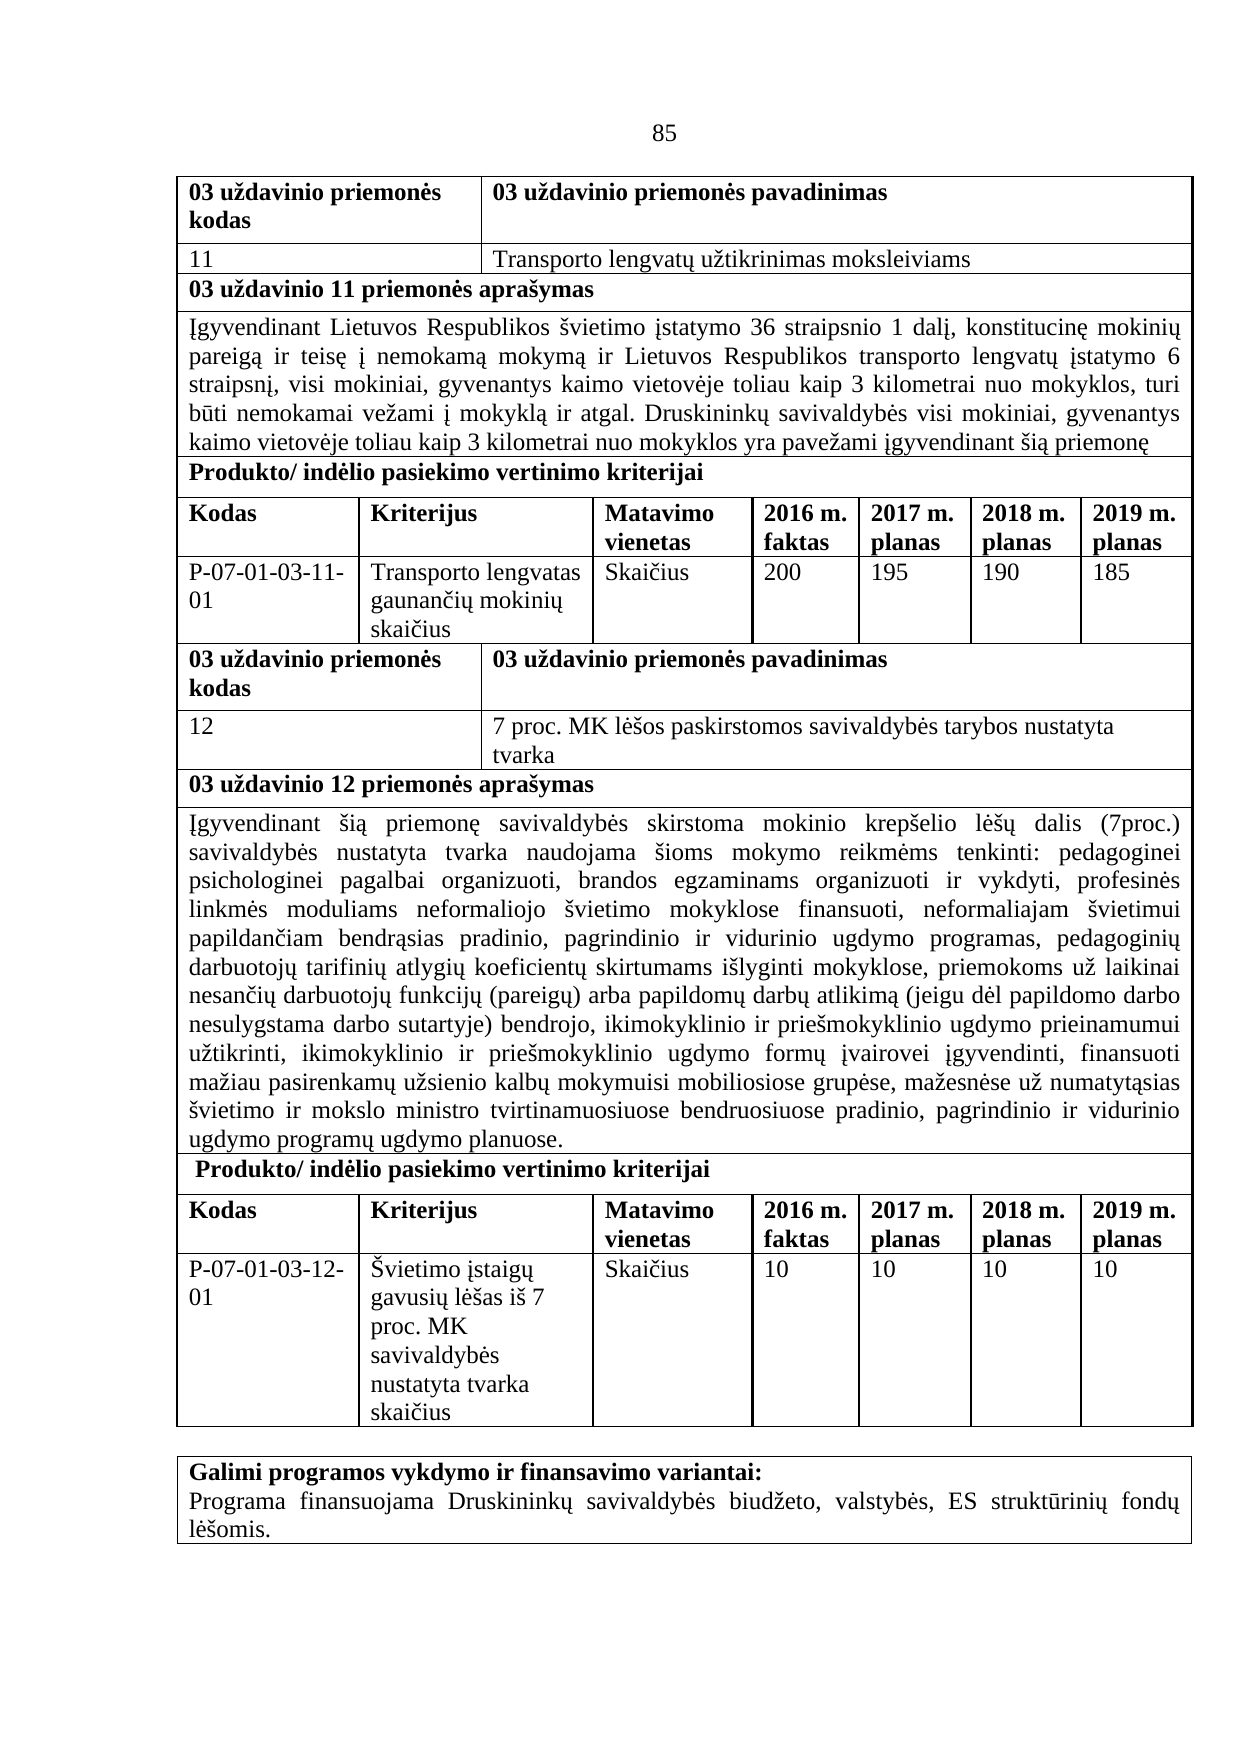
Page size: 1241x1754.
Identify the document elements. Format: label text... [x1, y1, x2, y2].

table_cell 11 [178, 244, 481, 273]
table_cell 2018 m. planas [972, 498, 1080, 556]
table_cell P-07-01-03-12-01 [178, 1254, 358, 1426]
table_cell Įgyvendinant šią priemonę savivaldybės skirstoma mokinio krepšelio lėšų dalis (7proc.) savivaldybės nustatyta tvarka naudojama šioms mokymo reikmėms tenkinti: pedagoginei psichologinei pagalbai organizuoti, brandos egzaminams organizuoti ir vykdyti, profesinės linkmės moduliams neformaliojo švietimo mokyklose finansuoti, neformaliajam švietimui papildančiam bendrąsias pradinio, pagrindinio ir vidurinio ugdymo programas, pedagoginių darbuotojų tarifinių atlygių koeficientų skirtumams išlyginti mokyklose, priemokoms už laikinai nesančių darbuotojų funkcijų (pareigų) arba papildomų darbų atlikimą (jeigu dėl papildomo darbo nesulygstama darbo sutartyje) bendrojo, ikimokyklinio ir priešmokyklinio ugdymo prieinamumui užtikrinti, ikimokyklinio ir priešmokyklinio ugdymo formų įvairovei įgyvendinti, finansuoti mažiau pasirenkamų užsienio kalbų mokymuisi mobiliosiose grupėse, mažesnėse už numatytąsias švietimo ir mokslo ministro tvirtinamuosiuose bendruosiuose pradinio, pagrindinio ir vidurinio ugdymo programų ugdymo planuose. [178, 808, 1191, 1153]
table_cell 2016 m. faktas [754, 1195, 858, 1253]
table_cell 10 [860, 1254, 970, 1426]
table_cell 03 uždavinio 11 priemonės aprašymas [178, 274, 1191, 311]
table_cell Transporto lengvatas gaunančių mokinių skaičius [360, 557, 592, 643]
table_cell 03 uždavinio priemonės pavadinimas [482, 644, 1191, 710]
table_cell Įgyvendinant Lietuvos Respublikos švietimo įstatymo 36 straipsnio 1 dalį, konstitucinę mokinių pareigą ir teisę į nemokamą mokymą ir Lietuvos Respublikos transporto lengvatų įstatymo 6 straipsnį, visi mokiniai, gyvenantys kaimo vietovėje toliau kaip 3 kilometrai nuo mokyklos, turi būti nemokamai vežami į mokyklą ir atgal. Druskininkų savivaldybės visi mokiniai, gyvenantys kaimo vietovėje toliau kaip 3 kilometrai nuo mokyklos yra pavežami įgyvendinant šią priemonę [178, 312, 1191, 456]
table_cell 03 uždavinio priemonės kodas [178, 177, 481, 243]
table_cell 10 [754, 1254, 858, 1426]
table_cell 03 uždavinio priemonės pavadinimas [482, 177, 1191, 243]
table_cell 185 [1082, 557, 1191, 643]
table_cell 10 [972, 1254, 1080, 1426]
table_cell Kodas [178, 498, 358, 556]
table_cell Transporto lengvatų užtikrinimas moksleiviams [482, 244, 1191, 273]
table_cell 7 proc. MK lėšos paskirstomos savivaldybės tarybos nustatyta tvarka [482, 711, 1191, 768]
table_cell P-07-01-03-11-01 [178, 557, 358, 643]
table_cell Produkto/ indėlio pasiekimo vertinimo kriterijai [178, 457, 1191, 497]
table_header Galimi programos vykdymo ir finansavimo variantai: Programa finansuojama Druskininkų savivaldybės biudžeto, valstybės, ES struktūrinių fondų lėšomis. [178, 1457, 1191, 1543]
table_cell Matavimo vienetas [594, 498, 751, 556]
table_cell 195 [860, 557, 970, 643]
table_cell 03 uždavinio priemonės kodas [178, 644, 481, 710]
table_cell 12 [178, 711, 481, 768]
table_cell Kriterijus [360, 498, 592, 556]
table_cell 2018 m. planas [972, 1195, 1080, 1253]
table_cell Kodas [178, 1195, 358, 1253]
table_cell Matavimo vienetas [594, 1195, 751, 1253]
table_cell 200 [754, 557, 858, 643]
table_cell Kriterijus [360, 1195, 592, 1253]
table_cell 2016 m. faktas [754, 498, 858, 556]
table_cell 10 [1082, 1254, 1191, 1426]
table_cell 2019 m. planas [1082, 498, 1191, 556]
table_cell Skaičius [594, 1254, 751, 1426]
table_cell Skaičius [594, 557, 751, 643]
table_cell 2017 m. planas [860, 1195, 970, 1253]
table_cell 2019 m. planas [1082, 1195, 1191, 1253]
table_cell Švietimo įstaigų gavusių lėšas iš 7 proc. MK savivaldybės nustatyta tvarka skaičius [360, 1254, 592, 1426]
table_cell 03 uždavinio 12 priemonės aprašymas [178, 770, 1191, 807]
table_cell 190 [972, 557, 1080, 643]
table_cell 2017 m. planas [860, 498, 970, 556]
table_cell Produkto/ indėlio pasiekimo vertinimo kriterijai [178, 1154, 1191, 1194]
